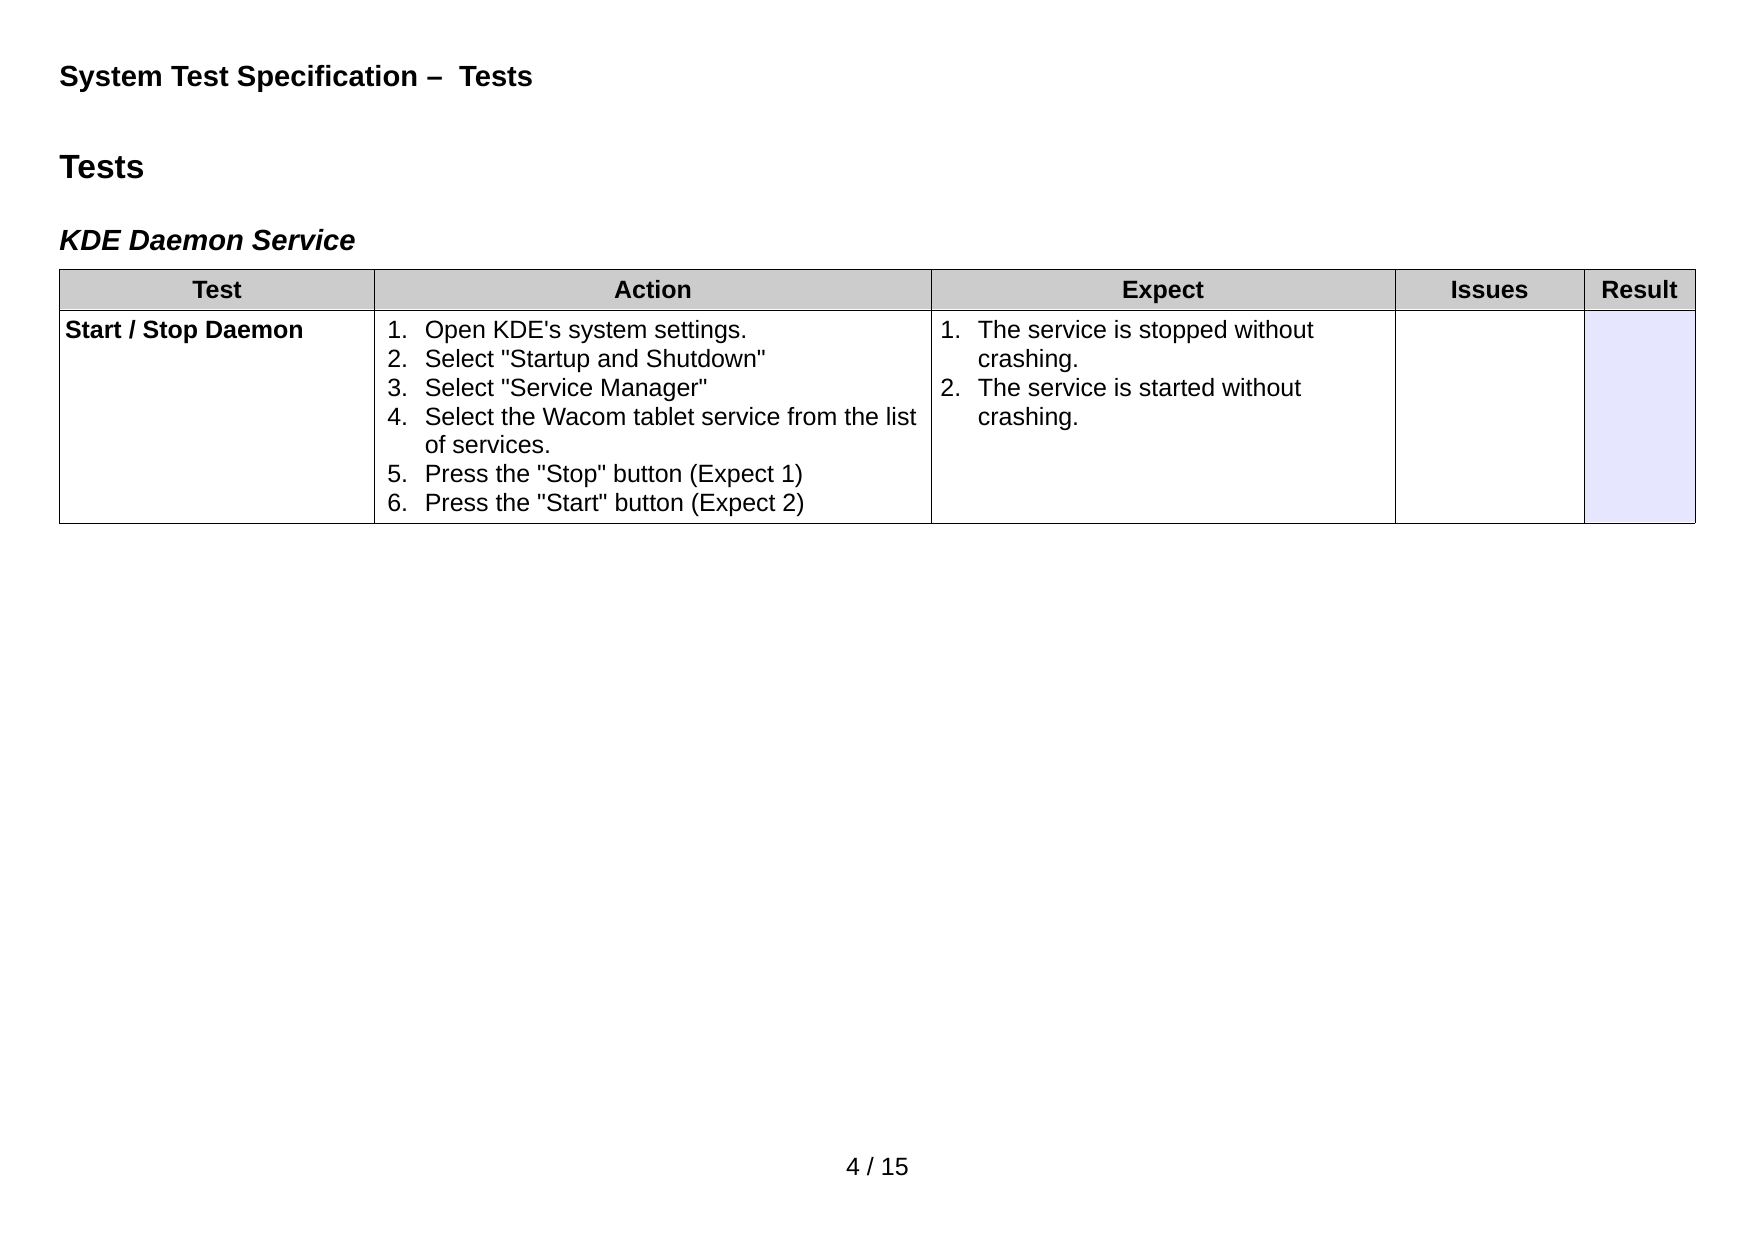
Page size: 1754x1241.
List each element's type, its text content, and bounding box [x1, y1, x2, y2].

table_header Result [1585, 270, 1695, 309]
table_cell Open KDE's system settings. Select "Startup and Shutdown" Select "Service Manager" Select the Wacom tablet service from the list of services. Press the "Stop" button (Expect 1) Press the "Start" button (Expect 2) [375, 311, 931, 522]
table_header Action [375, 270, 931, 309]
table_header Test [60, 270, 374, 309]
table_cell [1585, 311, 1695, 522]
table_cell [1396, 311, 1584, 522]
table_header Expect [932, 270, 1395, 309]
table_cell Start / Stop Daemon [60, 311, 374, 522]
subtitle Tests [59, 147, 1695, 186]
table_cell The service is stopped without crashing. The service is started without crashing. [932, 311, 1395, 522]
table_header Issues [1396, 270, 1584, 309]
subtitle KDE Daemon Service [59, 223, 1695, 257]
